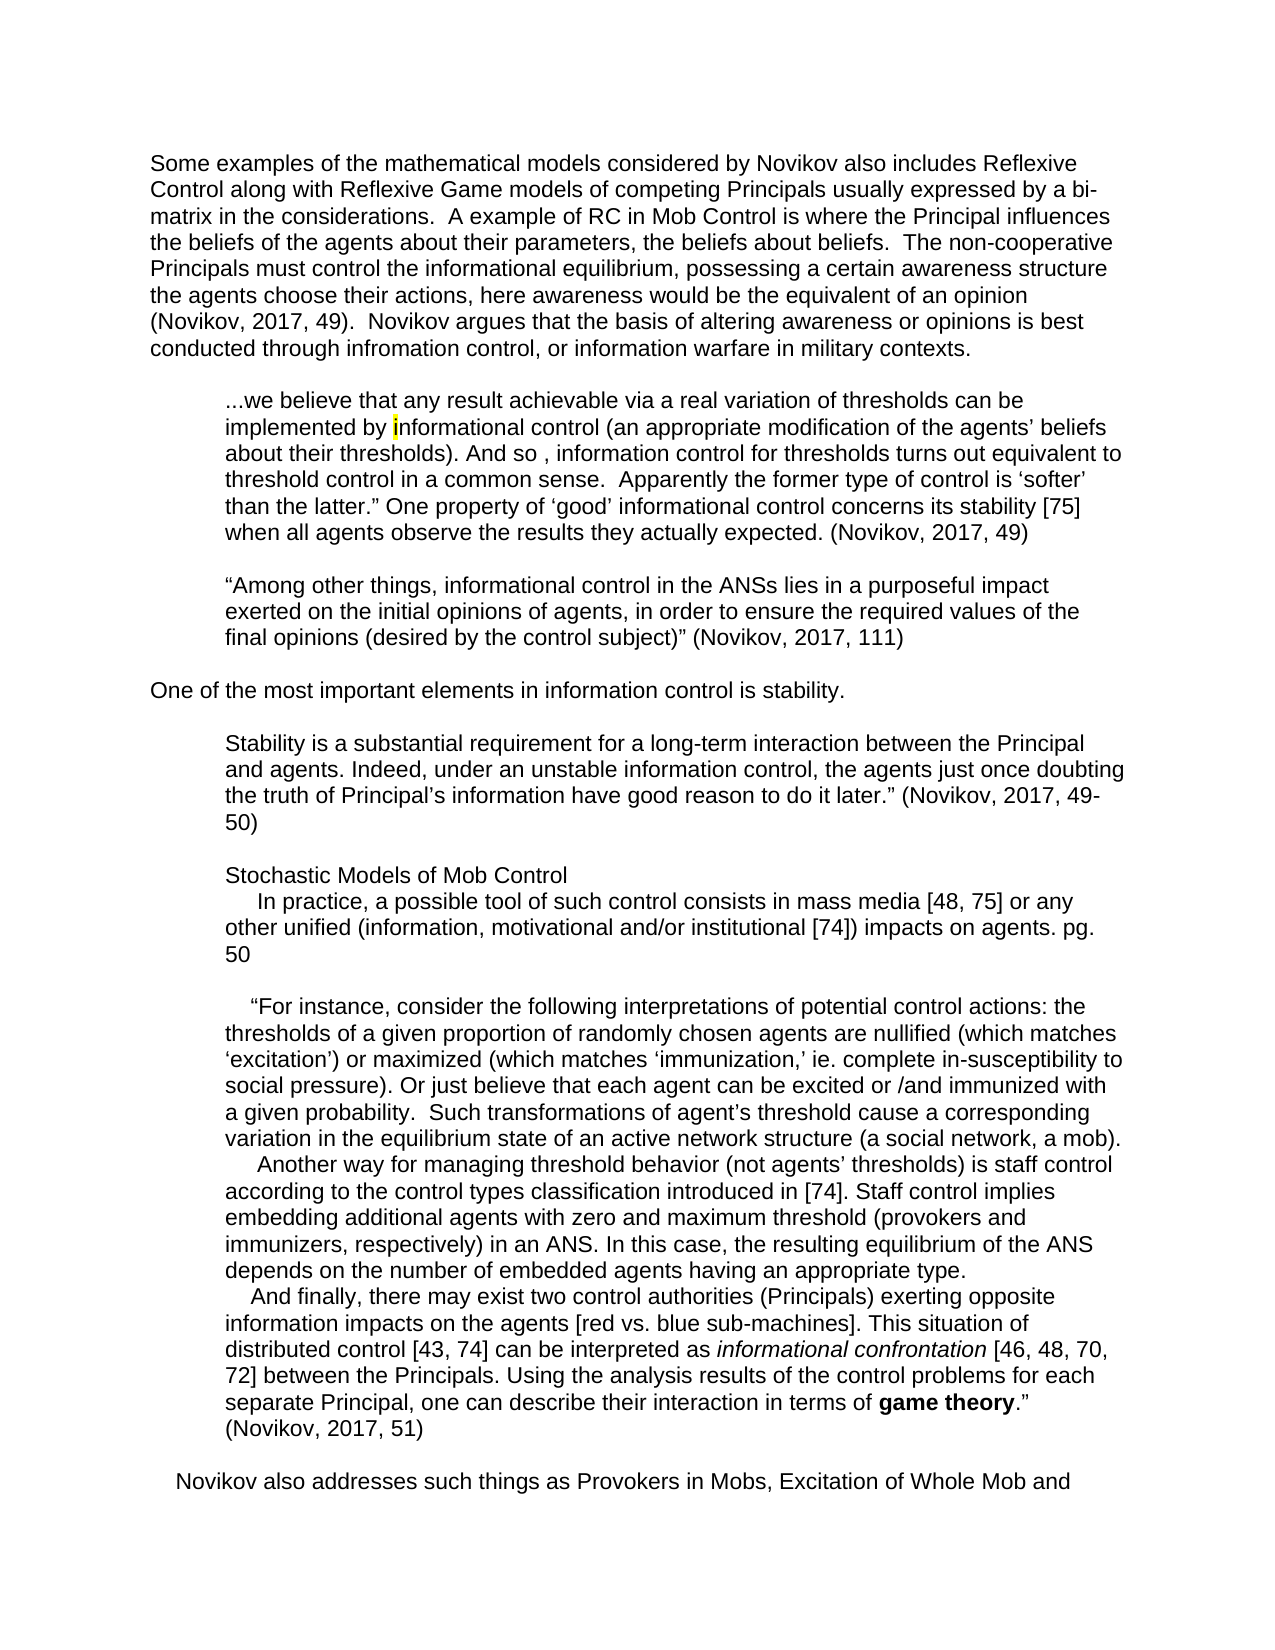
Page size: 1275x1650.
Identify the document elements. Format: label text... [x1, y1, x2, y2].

text Stochastic Models of Mob Control [225, 862, 1125, 888]
text Some examples of the mathematical models considered by Novikov also includes Reflexive Control along with Reflexive Game models of competing Principals usually expressed by a bi-matrix in the considerations. A example of RC in Mob Control is where the Principal influences the beliefs of the agents about their parameters, the beliefs about beliefs. The non-cooperative Principals must control the informational equilibrium, possessing a certain awareness structure the agents choose their actions, here awareness would be the equivalent of an opinion (Novikov, 2017, 49). Novikov argues that the basis of altering awareness or opinions is best conducted through infromation control, or information warfare in military contexts. [150, 150, 1125, 361]
text Stability is a substantial requirement for a long-term interaction between the Principal and agents. Indeed, under an unstable information control, the agents just once doubting the truth of Principal’s information have good reason to do it later.” (Novikov, 2017, 49-50) [225, 730, 1125, 835]
text In practice, a possible tool of such control consists in mass media [48, 75] or any other unified (information, motivational and/or institutional [74]) impacts on agents. pg. 50 [225, 888, 1125, 967]
text ...we believe that any result achievable via a real variation of thresholds can be implemented by informational control (an appropriate modification of the agents’ beliefs about their thresholds). And so , information control for thresholds turns out equivalent to threshold control in a common sense. Apparently the former type of control is ‘softer’ than the latter.” One property of ‘good’ informational control concerns its stability [75] when all agents observe the results they actually expected. (Novikov, 2017, 49) [225, 387, 1125, 545]
text And finally, there may exist two control authorities (Principals) exerting opposite information impacts on the agents [red vs. blue sub-machines]. This situation of distributed control [43, 74] can be interpreted as informational confrontation [46, 48, 70, 72] between the Principals. Using the analysis results of the control problems for each separate Principal, one can describe their interaction in terms of game theory.” (Novikov, 2017, 51) [225, 1283, 1125, 1441]
text “Among other things, informational control in the ANSs lies in a purposeful impact exerted on the initial opinions of agents, in order to ensure the required values of the final opinions (desired by the control subject)” (Novikov, 2017, 111) [225, 572, 1125, 651]
text “For instance, consider the following interpretations of potential control actions: the thresholds of a given proportion of randomly chosen agents are nullified (which matches ‘excitation’) or maximized (which matches ‘immunization,’ ie. complete in-susceptibility to social pressure). Or just believe that each agent can be excited or /and immunized with a given probability. Such transformations of agent’s threshold cause a corresponding variation in the equilibrium state of an active network structure (a social network, a mob). [225, 993, 1125, 1151]
text Novikov also addresses such things as Provokers in Mobs, Excitation of Whole Mob and [150, 1468, 1125, 1494]
text One of the most important elements in information control is stability. [150, 677, 1125, 703]
text Another way for managing threshold behavior (not agents’ thresholds) is staff control according to the control types classification introduced in [74]. Staff control implies embedding additional agents with zero and maximum threshold (provokers and immunizers, respectively) in an ANS. In this case, the resulting equilibrium of the ANS depends on the number of embedded agents having an appropriate type. [225, 1151, 1125, 1283]
